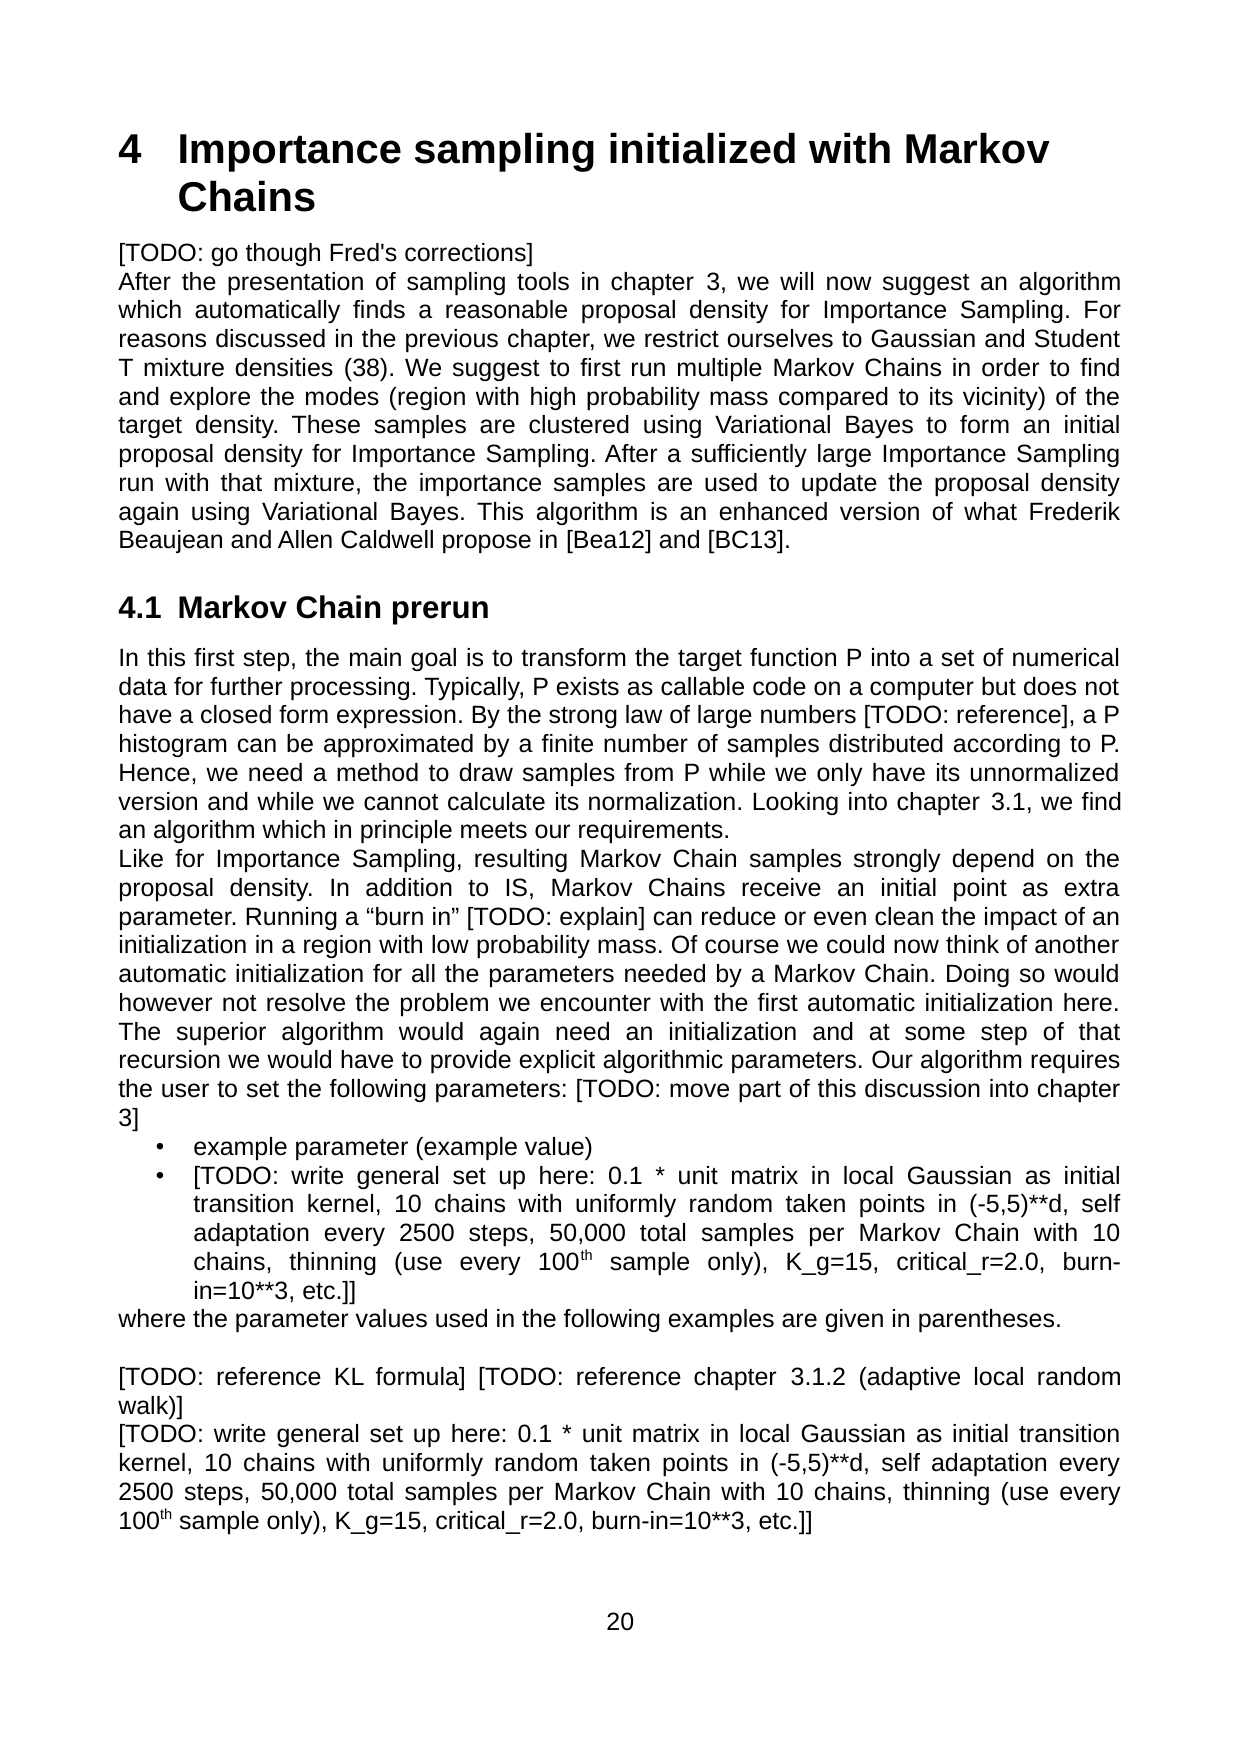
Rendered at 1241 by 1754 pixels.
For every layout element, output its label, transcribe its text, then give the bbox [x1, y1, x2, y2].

list example parameter (example value) [156, 1132, 1122, 1161]
text [TODO: reference KL formula] [TODO: reference chapter 3.1.2 (adaptive local random walk)] [118, 1362, 1122, 1419]
text where the parameter values used in the following examples are given in parentheses. [118, 1304, 1122, 1333]
text Like for Importance Sampling, resulting Markov Chain samples strongly depend on the proposal density. In addition to IS, Markov Chains receive an initial point as extra parameter. Running a “burn in” [TODO: explain] can reduce or even clean the impact of an initialization in a region with low probability mass. Of course we could now think of another automatic initialization for all the parameters needed by a Markov Chain. Doing so would however not resolve the problem we encounter with the first automatic initialization here. The superior algorithm would again need an initialization and at some step of that recursion we would have to provide explicit algorithmic parameters. Our algorithm requires the user to set the following parameters: [TODO: move part of this discussion into chapter 3] [118, 844, 1122, 1132]
subtitle Markov Chain prerun [118, 589, 1122, 625]
text [TODO: write general set up here: 0.1 * unit matrix in local Gaussian as initial transition kernel, 10 chains with uniformly random taken points in (-5,5)**d, self adaptation every 2500 steps, 50,000 total samples per Markov Chain with 10 chains, thinning (use every 100th sample only), K_g=15, critical_r=2.0, burn-in=10**3, etc.]] [118, 1419, 1122, 1534]
subtitle Importance sampling initialized with Markov Chains [118, 124, 1122, 220]
text After the presentation of sampling tools in chapter 3, we will now suggest an algorithm which automatically finds a reasonable proposal density for Importance Sampling. For reasons discussed in the previous chapter, we restrict ourselves to Gaussian and Student T mixture densities (38). We suggest to first run multiple Markov Chains in order to find and explore the modes (region with high probability mass compared to its vicinity) of the target density. These samples are clustered using Variational Bayes to form an initial proposal density for Importance Sampling. After a sufficiently large Importance Sampling run with that mixture, the importance samples are used to update the proposal density again using Variational Bayes. This algorithm is an enhanced version of what Frederik Beaujean and Allen Caldwell propose in [Bea12] and [BC13]. [118, 267, 1122, 554]
list [TODO: write general set up here: 0.1 * unit matrix in local Gaussian as initial transition kernel, 10 chains with uniformly random taken points in (-5,5)**d, self adaptation every 2500 steps, 50,000 total samples per Markov Chain with 10 chains, thinning (use every 100th sample only), K_g=15, critical_r=2.0, burn-in=10**3, etc.]] [156, 1161, 1122, 1304]
text In this first step, the main goal is to transform the target function P into a set of numerical data for further processing. Typically, P exists as callable code on a computer but does not have a closed form expression. By the strong law of large numbers [TODO: reference], a P histogram can be approximated by a finite number of samples distributed according to P. Hence, we need a method to draw samples from P while we only have its unnormalized version and while we cannot calculate its normalization. Looking into chapter 3.1, we find an algorithm which in principle meets our requirements. [118, 643, 1122, 844]
text [TODO: go though Fred's corrections] [118, 238, 1122, 267]
